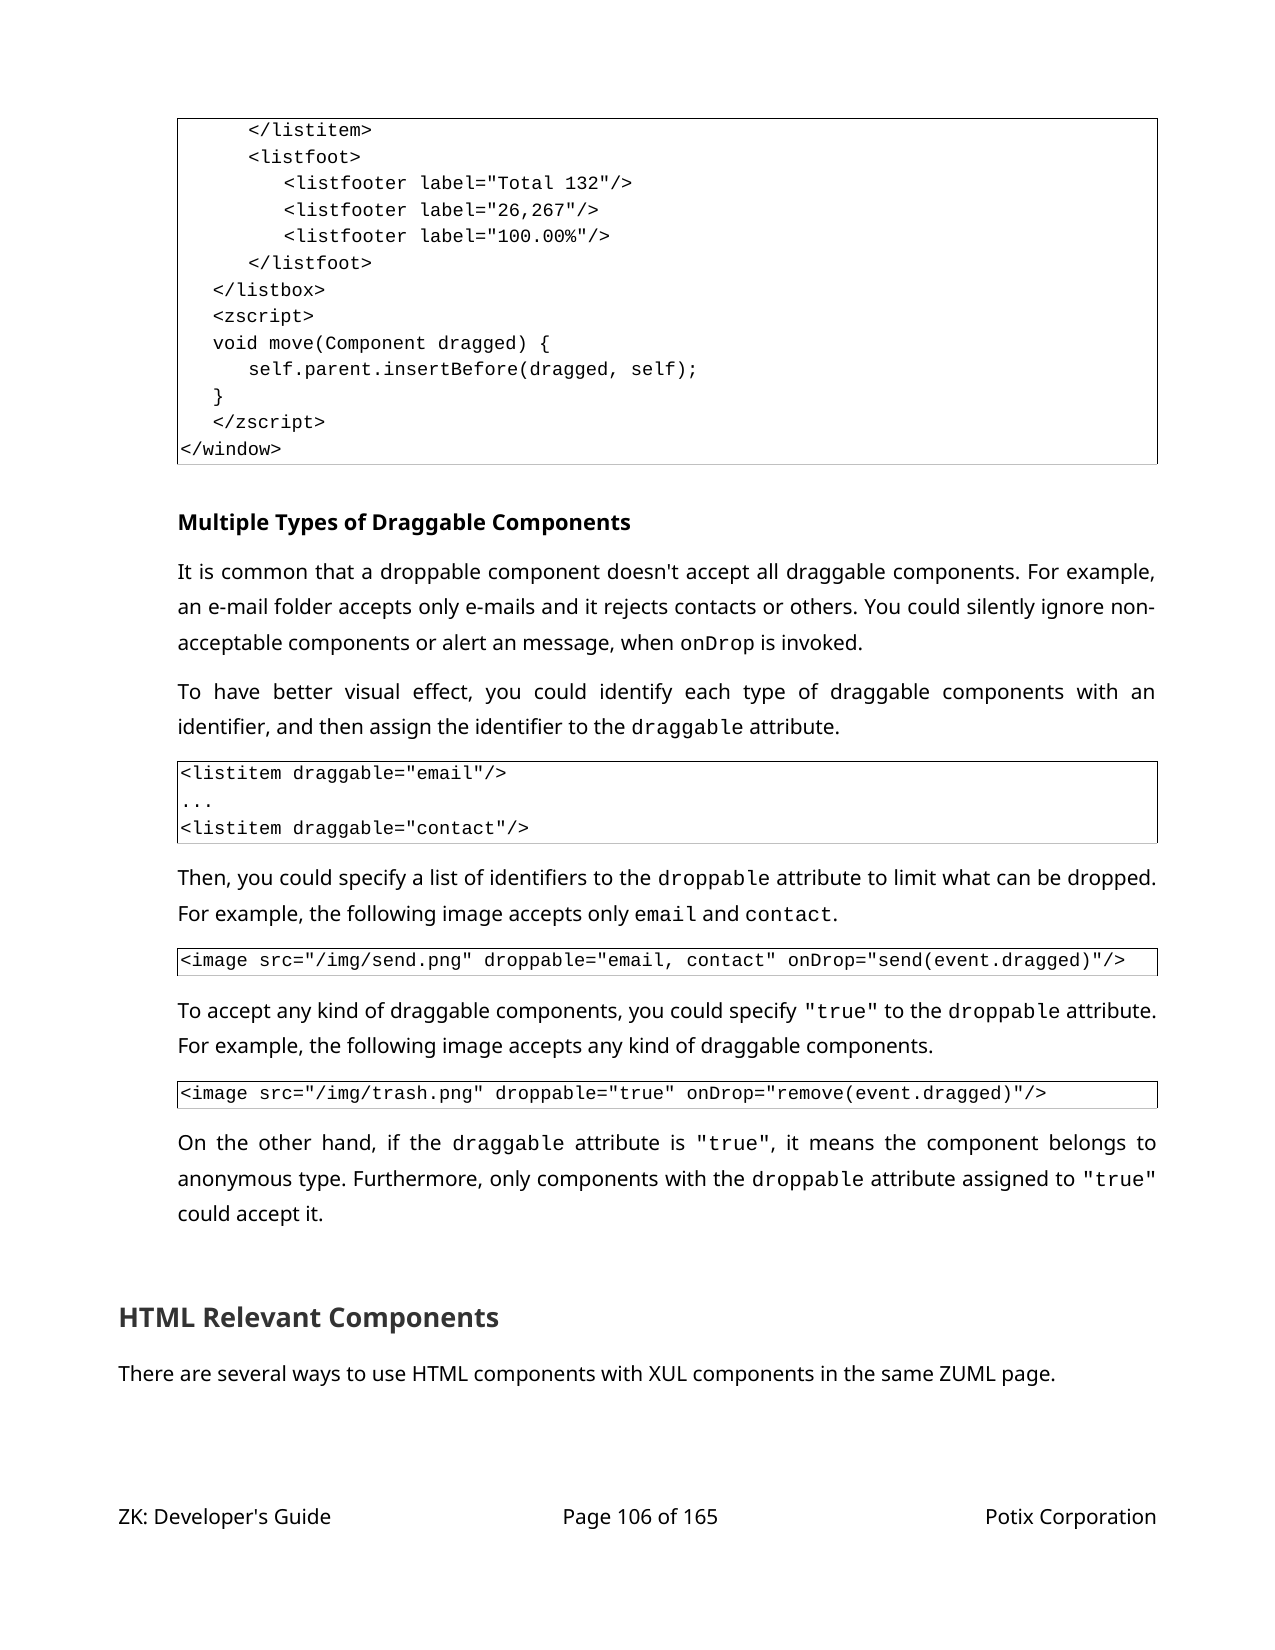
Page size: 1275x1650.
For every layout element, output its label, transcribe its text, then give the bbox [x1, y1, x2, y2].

subtitle HTML Relevant Components [118, 1298, 1157, 1335]
text To accept any kind of draggable components, you could specify "true" to the droppable attribute. For example, the following image accepts any kind of draggable components. [177, 996, 1157, 1060]
text It is common that a droppable component doesn't accept all draggable components. For example, an e-mail folder accepts only e-mails and it rejects contacts or others. You could silently ignore non-acceptable components or alert an message, when onDrop is invoked. [177, 557, 1157, 656]
text Then, you could specify a list of identifiers to the droppable attribute to limit what can be dropped. For example, the following image accepts only email and contact. [177, 863, 1157, 928]
subtitle Multiple Types of Draggable Components [177, 507, 1157, 537]
text <image src="/img/send.png" droppable="email, contact" onDrop="send(event.dragged)"/> [178, 949, 1157, 975]
text <listitem draggable="contact"/> [178, 816, 1157, 843]
text There are several ways to use HTML components with XUL components in the same ZUML page. [118, 1359, 1157, 1387]
text ... [178, 788, 1157, 813]
text On the other hand, if the draggable attribute is "true", it means the component belongs to anonymous type. Furthermore, only components with the droppable attribute assigned to "true" could accept it. [177, 1128, 1157, 1228]
text <listitem draggable="email"/> [178, 762, 1157, 786]
text <image src="/img/trash.png" droppable="true" onDrop="remove(event.dragged)"/> [178, 1082, 1157, 1108]
text To have better visual effect, you could identify each type of draggable components with an identifier, and then assign the identifier to the draggable attribute. [177, 677, 1157, 741]
text </listitem> <listfoot> <listfooter label="Total 132"/> <listfooter label="26,267"/> <listfooter label="100.00%"/> </listfoot> </listbox> <zscript> void move(Component dragged) { self.parent.insertBefore(dragged, self); } </zscript> </window> [178, 119, 1157, 464]
